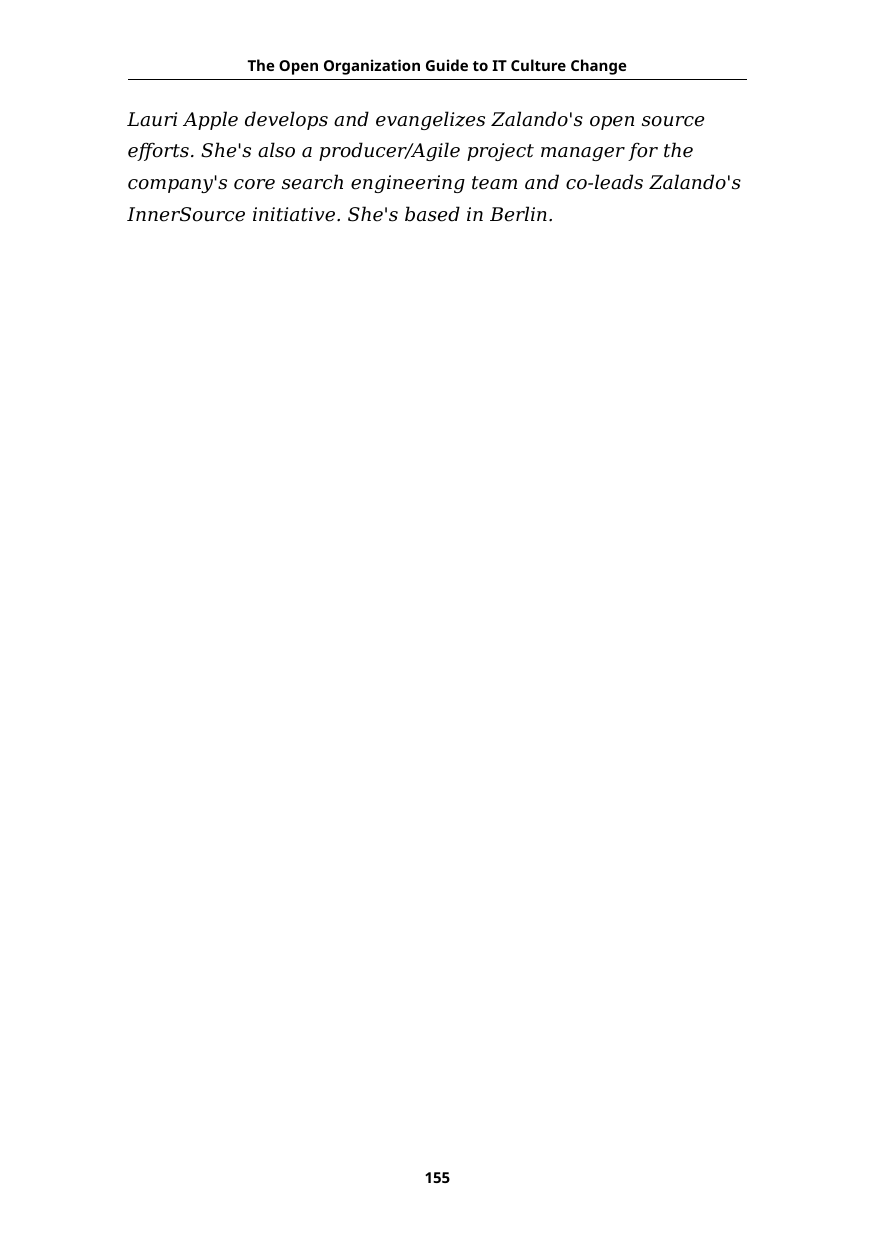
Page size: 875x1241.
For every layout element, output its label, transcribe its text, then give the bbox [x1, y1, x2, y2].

text Lauri Apple develops and evangelizes Zalando's open source efforts. She's also a producer/Agile project manager for the company's core search engineering team and co-leads Zalando's InnerSource initiative. She's based in Berlin. [127, 109, 747, 226]
